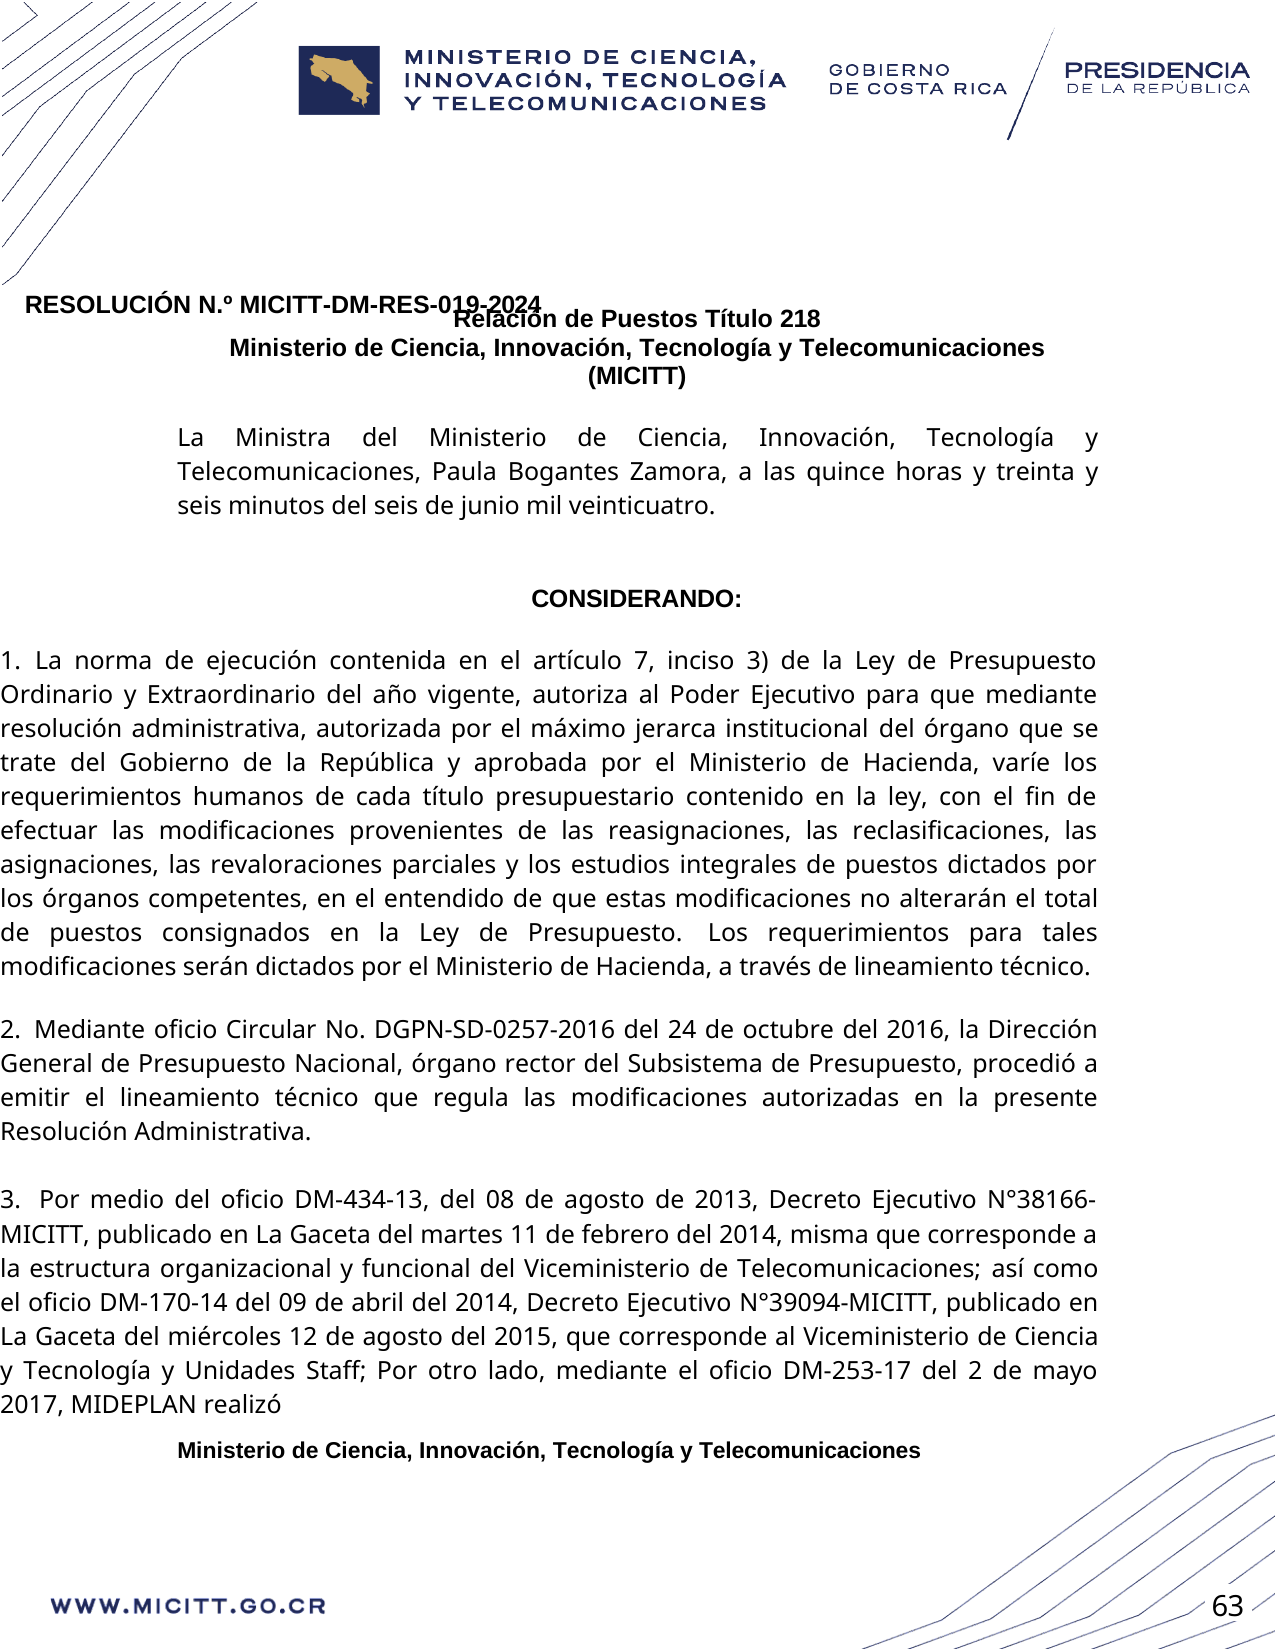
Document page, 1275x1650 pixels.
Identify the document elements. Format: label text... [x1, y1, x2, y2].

list Mediante oficio Circular No. DGPN-SD-0257-2016 del 24 de octubre del 2016, la Dirección General de Presupuesto Nacional, órgano rector del Subsistema de Presupuesto, procedió a emitir el lineamiento técnico que regula las modificaciones autorizadas en la presente Resolución Administrativa. [0, 1012, 1098, 1148]
text La Ministra del Ministerio de Ciencia, Innovación, Tecnología y Telecomunicaciones, Paula Bogantes Zamora, a las quince horas y treinta y seis minutos del seis de junio mil veinticuatro. [177, 419, 1098, 522]
text Ministerio de Ciencia, Innovación, Tecnología y Telecomunicaciones [177, 1437, 1210, 1464]
text [1159, 1437, 1260, 1464]
text Ministerio de Ciencia, Innovación, Tecnología y Telecomunicaciones (MICITT) [185, 334, 1089, 390]
subtitle Relación de Puestos Título 218 [14, 304, 1260, 333]
list Por medio del oficio DM-434-13, del 08 de agosto de 2013, Decreto Ejecutivo N°38166-MICITT, publicado en La Gaceta del martes 11 de febrero del 2014, misma que corresponde a la estructura organizacional y funcional del Viceministerio de Telecomunicaciones; así como el oficio DM-170-14 del 09 de abril del 2014, Decreto Ejecutivo N°39094-MICITT, publicado en La Gaceta del miércoles 12 de agosto del 2015, que corresponde al Viceministerio de Ciencia y Tecnología y Unidades Staff; Por otro lado, mediante el oficio DM-253-17 del 2 de mayo 2017, MIDEPLAN realizó [0, 1182, 1098, 1421]
subtitle CONSIDERANDO: [13, 584, 1260, 613]
list La norma de ejecución contenida en el artículo 7, inciso 3) de la Ley de Presupuesto Ordinario y Extraordinario del año vigente, autoriza al Poder Ejecutivo para que mediante resolución administrativa, autorizada por el máximo jerarca institucional del órgano que se trate del Gobierno de la República y aprobada por el Ministerio de Hacienda, varíe los requerimientos humanos de cada título presupuestario contenido en la ley, con el fin de efectuar las modificaciones provenientes de las reasignaciones, las reclasificaciones, las asignaciones, las revaloraciones parciales y los estudios integrales de puestos dictados por los órganos competentes, en el entendido de que estas modificaciones no alterarán el total de puestos consignados en la Ley de Presupuesto. Los requerimientos para tales modificaciones serán dictados por el Ministerio de Hacienda, a través de lineamiento técnico. [0, 642, 1098, 983]
